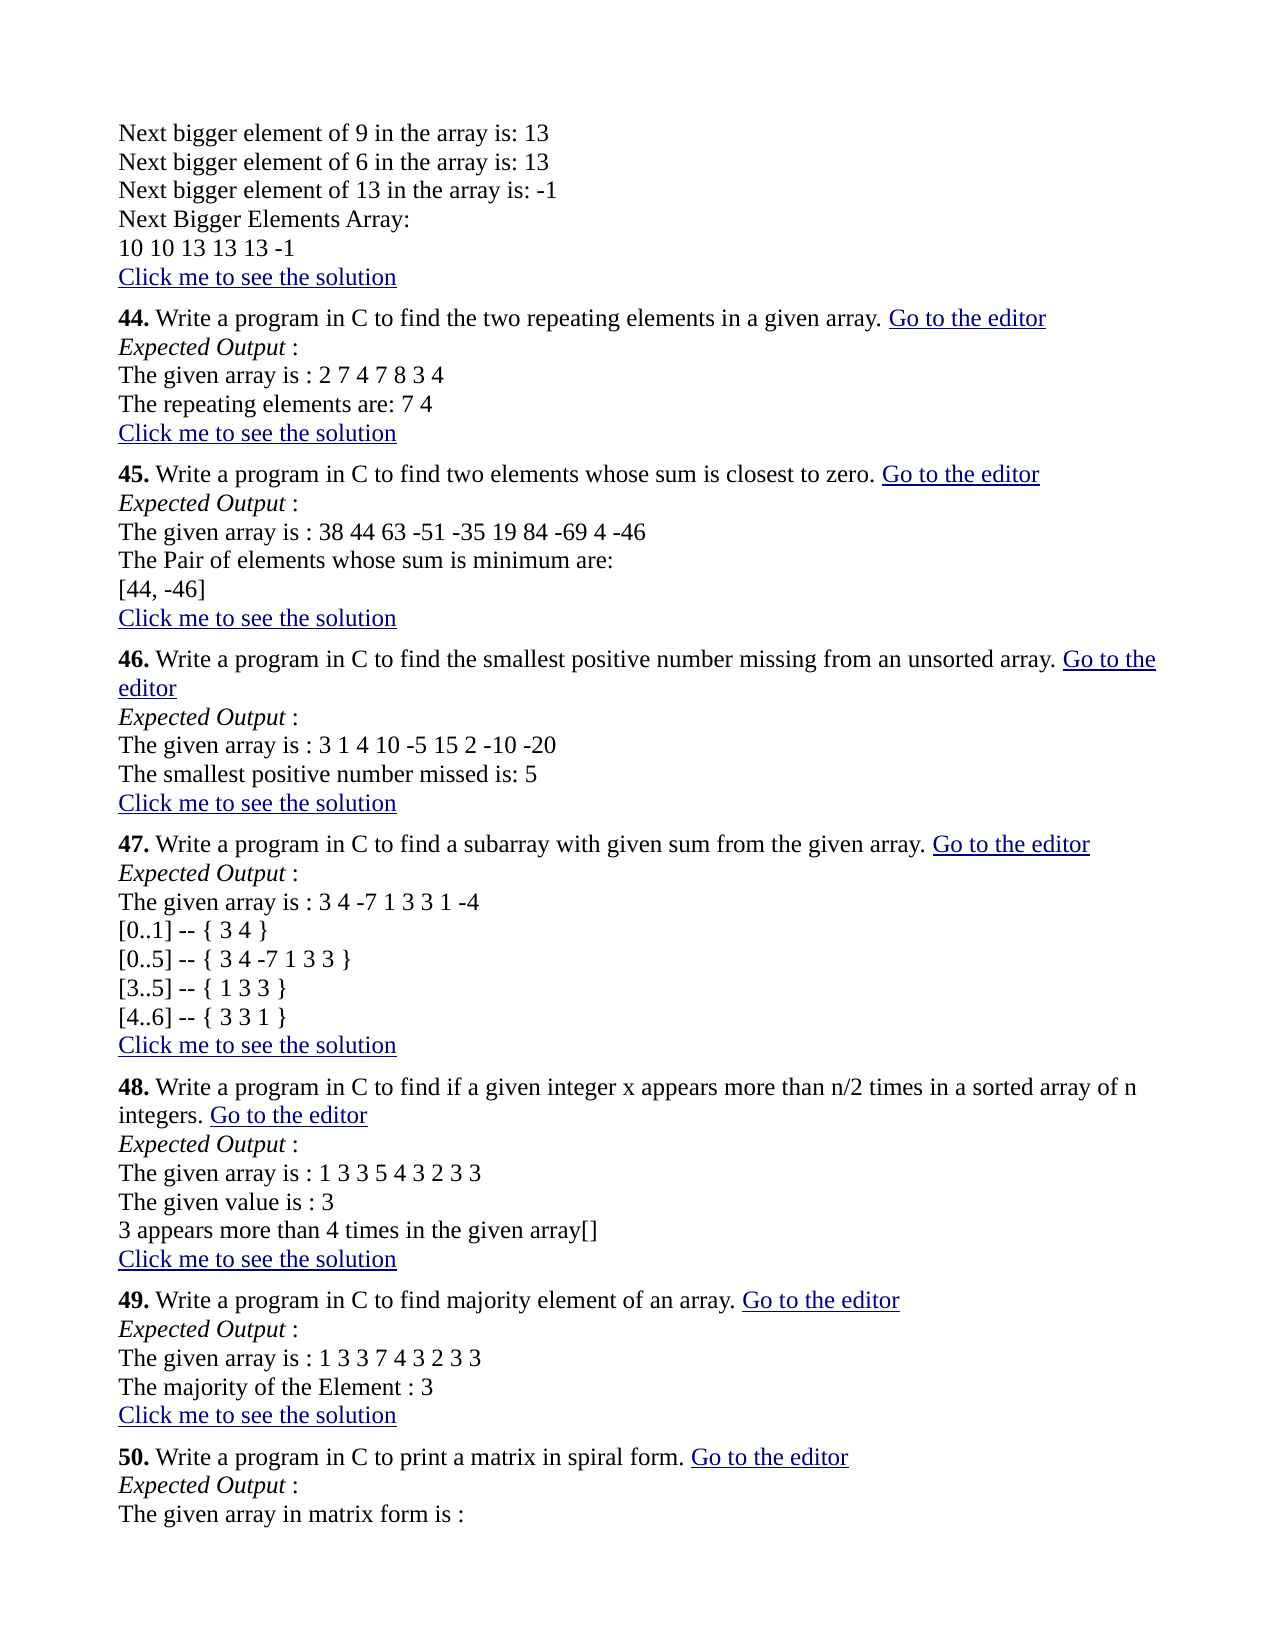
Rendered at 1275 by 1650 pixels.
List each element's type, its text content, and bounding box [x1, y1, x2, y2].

text 44. Write a program in C to find the two repeating elements in a given array. Go to the editor Expected Output : The given array is : 2 7 4 7 8 3 4 The repeating elements are: 7 4 Click me to see the solution [118, 303, 1157, 447]
text 45. Write a program in C to find two elements whose sum is closest to zero. Go to the editor Expected Output : The given array is : 38 44 63 -51 -35 19 84 -69 4 -46 The Pair of elements whose sum is minimum are: [44, -46] Click me to see the solution [118, 459, 1157, 632]
text 48. Write a program in C to find if a given integer x appears more than n/2 times in a sorted array of n integers. Go to the editor Expected Output : The given array is : 1 3 3 5 4 3 2 3 3 The given value is : 3 3 appears more than 4 times in the given array[] Click me to see the solution [118, 1072, 1157, 1273]
text 50. Write a program in C to print a matrix in spiral form. Go to the editor Expected Output : The given array in matrix form is : [118, 1442, 1157, 1528]
text 46. Write a program in C to find the smallest positive number missing from an unsorted array. Go to the editor Expected Output : The given array is : 3 1 4 10 -5 15 2 -10 -20 The smallest positive number missed is: 5 Click me to see the solution [118, 644, 1157, 817]
text 47. Write a program in C to find a subarray with given sum from the given array. Go to the editor Expected Output : The given array is : 3 4 -7 1 3 3 1 -4 [0..1] -- { 3 4 } [0..5] -- { 3 4 -7 1 3 3 } [3..5] -- { 1 3 3 } [4..6] -- { 3 3 1 } Click me to see the solution [118, 829, 1157, 1059]
text 49. Write a program in C to find majority element of an array. Go to the editor Expected Output : The given array is : 1 3 3 7 4 3 2 3 3 The majority of the Element : 3 Click me to see the solution [118, 1286, 1157, 1429]
text Next bigger element of 9 in the array is: 13 Next bigger element of 6 in the array is: 13 Next bigger element of 13 in the array is: -1 Next Bigger Elements Array: 10 10 13 13 13 -1 Click me to see the solution [118, 118, 1157, 291]
